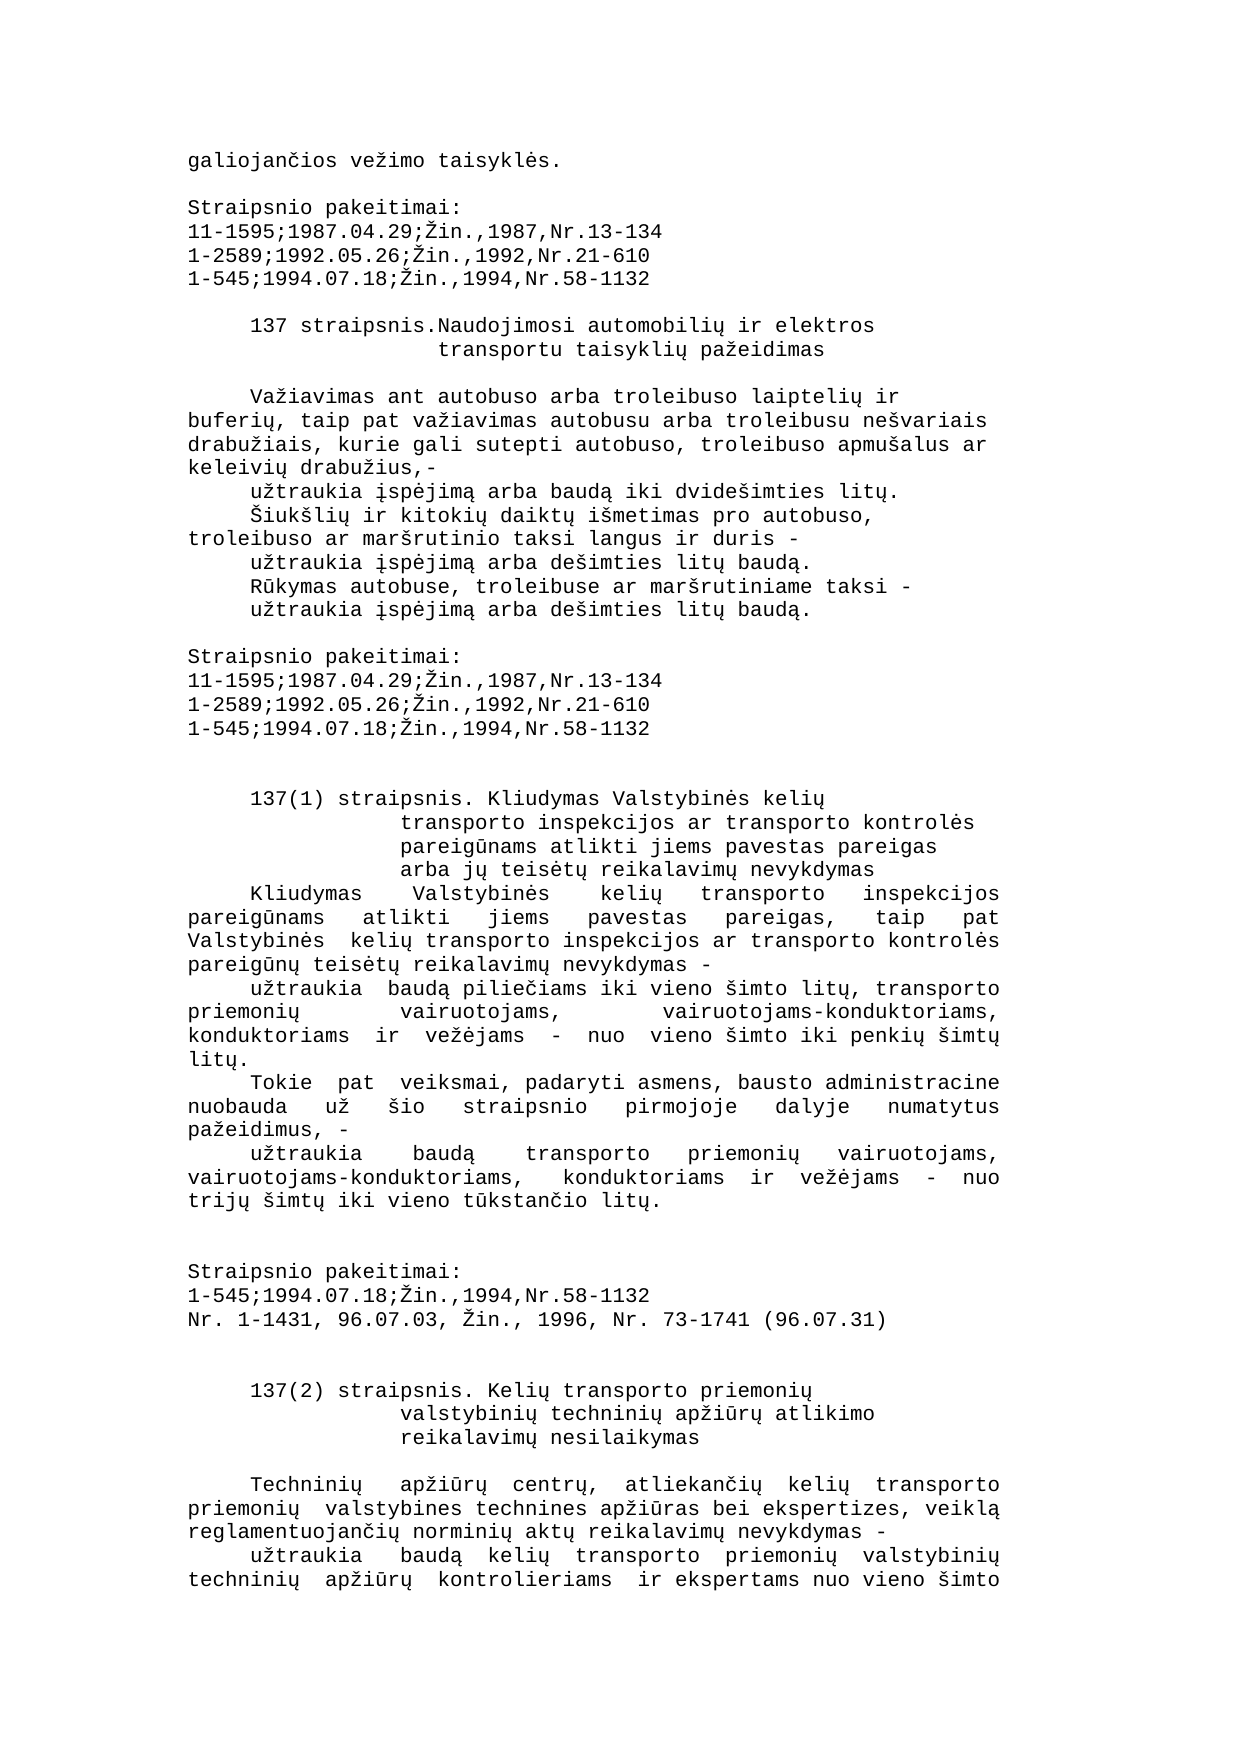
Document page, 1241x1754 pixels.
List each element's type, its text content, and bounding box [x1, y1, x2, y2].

text pareigūnams atlikti jiems pavestas pareigas [187, 836, 1053, 859]
text nuobauda už šio straipsnio pirmojoje dalyje numatytus [187, 1096, 1053, 1119]
text Šiukšlių ir kitokių daiktų išmetimas pro autobuso, [187, 505, 1053, 528]
text troleibuso ar maršrutinio taksi langus ir duris - [187, 528, 1053, 552]
text Straipsnio pakeitimai: [187, 1261, 1053, 1285]
text pažeidimus, - [187, 1119, 1053, 1143]
text transportu taisyklių pažeidimas [187, 339, 1053, 363]
text Rūkymas autobuse, troleibuse ar maršrutiniame taksi - [187, 576, 1053, 599]
text 1-545;1994.07.18;Žin.,1994,Nr.58-1132 [187, 717, 1053, 741]
text techninių apžiūrų kontrolieriams ir ekspertams nuo vieno šimto [187, 1569, 1053, 1592]
text Straipsnio pakeitimai: [187, 647, 1053, 670]
text 137(2) straipsnis. Kelių transporto priemonių [187, 1379, 1053, 1403]
text Kliudymas Valstybinės kelių transporto inspekcijos [187, 883, 1053, 907]
text reglamentuojančių norminių aktų reikalavimų nevykdymas - [187, 1521, 1053, 1545]
text 1-545;1994.07.18;Žin.,1994,Nr.58-1132 [187, 268, 1053, 292]
text 1-2589;1992.05.26;Žin.,1992,Nr.21-610 [187, 694, 1053, 717]
text pareigūnams atlikti jiems pavestas pareigas, taip pat [187, 907, 1053, 930]
text arba jų teisėtų reikalavimų nevykdymas [187, 859, 1053, 883]
text Tokie pat veiksmai, padaryti asmens, bausto administracine [187, 1072, 1053, 1096]
text konduktoriams ir vežėjams - nuo vieno šimto iki penkių šimtų [187, 1025, 1053, 1048]
text priemonių valstybines technines apžiūras bei ekspertizes, veiklą [187, 1498, 1053, 1521]
text 11-1595;1987.04.29;Žin.,1987,Nr.13-134 [187, 670, 1053, 694]
text užtraukia įspėjimą arba baudą iki dvidešimties litų. [187, 481, 1053, 505]
text Valstybinės kelių transporto inspekcijos ar transporto kontrolės [187, 930, 1053, 954]
text buferių, taip pat važiavimas autobusu arba troleibusu nešvariais [187, 410, 1053, 434]
text valstybinių techninių apžiūrų atlikimo [187, 1403, 1053, 1427]
text 11-1595;1987.04.29;Žin.,1987,Nr.13-134 [187, 221, 1053, 244]
text vairuotojams-konduktoriams, konduktoriams ir vežėjams - nuo [187, 1167, 1053, 1190]
text 137(1) straipsnis. Kliudymas Valstybinės kelių [187, 788, 1053, 812]
text keleivių drabužius,- [187, 457, 1053, 481]
text 1-545;1994.07.18;Žin.,1994,Nr.58-1132 [187, 1285, 1053, 1309]
text užtraukia baudą kelių transporto priemonių valstybinių [187, 1545, 1053, 1569]
text Važiavimas ant autobuso arba troleibuso laiptelių ir [187, 386, 1053, 410]
text užtraukia baudą piliečiams iki vieno šimto litų, transporto [187, 978, 1053, 1001]
text galiojančios vežimo taisyklės. [187, 150, 1053, 174]
text 137 straipsnis.Naudojimosi automobilių ir elektros [187, 316, 1053, 339]
text užtraukia baudą transporto priemonių vairuotojams, [187, 1143, 1053, 1167]
text reikalavimų nesilaikymas [187, 1427, 1053, 1451]
text užtraukia įspėjimą arba dešimties litų baudą. [187, 552, 1053, 576]
text litų. [187, 1048, 1053, 1072]
text priemonių vairuotojams, vairuotojams-konduktoriams, [187, 1001, 1053, 1025]
text trijų šimtų iki vieno tūkstančio litų. [187, 1190, 1053, 1214]
text Techninių apžiūrų centrų, atliekančių kelių transporto [187, 1474, 1053, 1498]
text užtraukia įspėjimą arba dešimties litų baudą. [187, 599, 1053, 623]
text 1-2589;1992.05.26;Žin.,1992,Nr.21-610 [187, 244, 1053, 268]
text Nr. 1-1431, 96.07.03, Žin., 1996, Nr. 73-1741 (96.07.31) [187, 1309, 1053, 1332]
text pareigūnų teisėtų reikalavimų nevykdymas - [187, 954, 1053, 978]
text Straipsnio pakeitimai: [187, 197, 1053, 221]
text drabužiais, kurie gali sutepti autobuso, troleibuso apmušalus ar [187, 434, 1053, 457]
text transporto inspekcijos ar transporto kontrolės [187, 812, 1053, 836]
